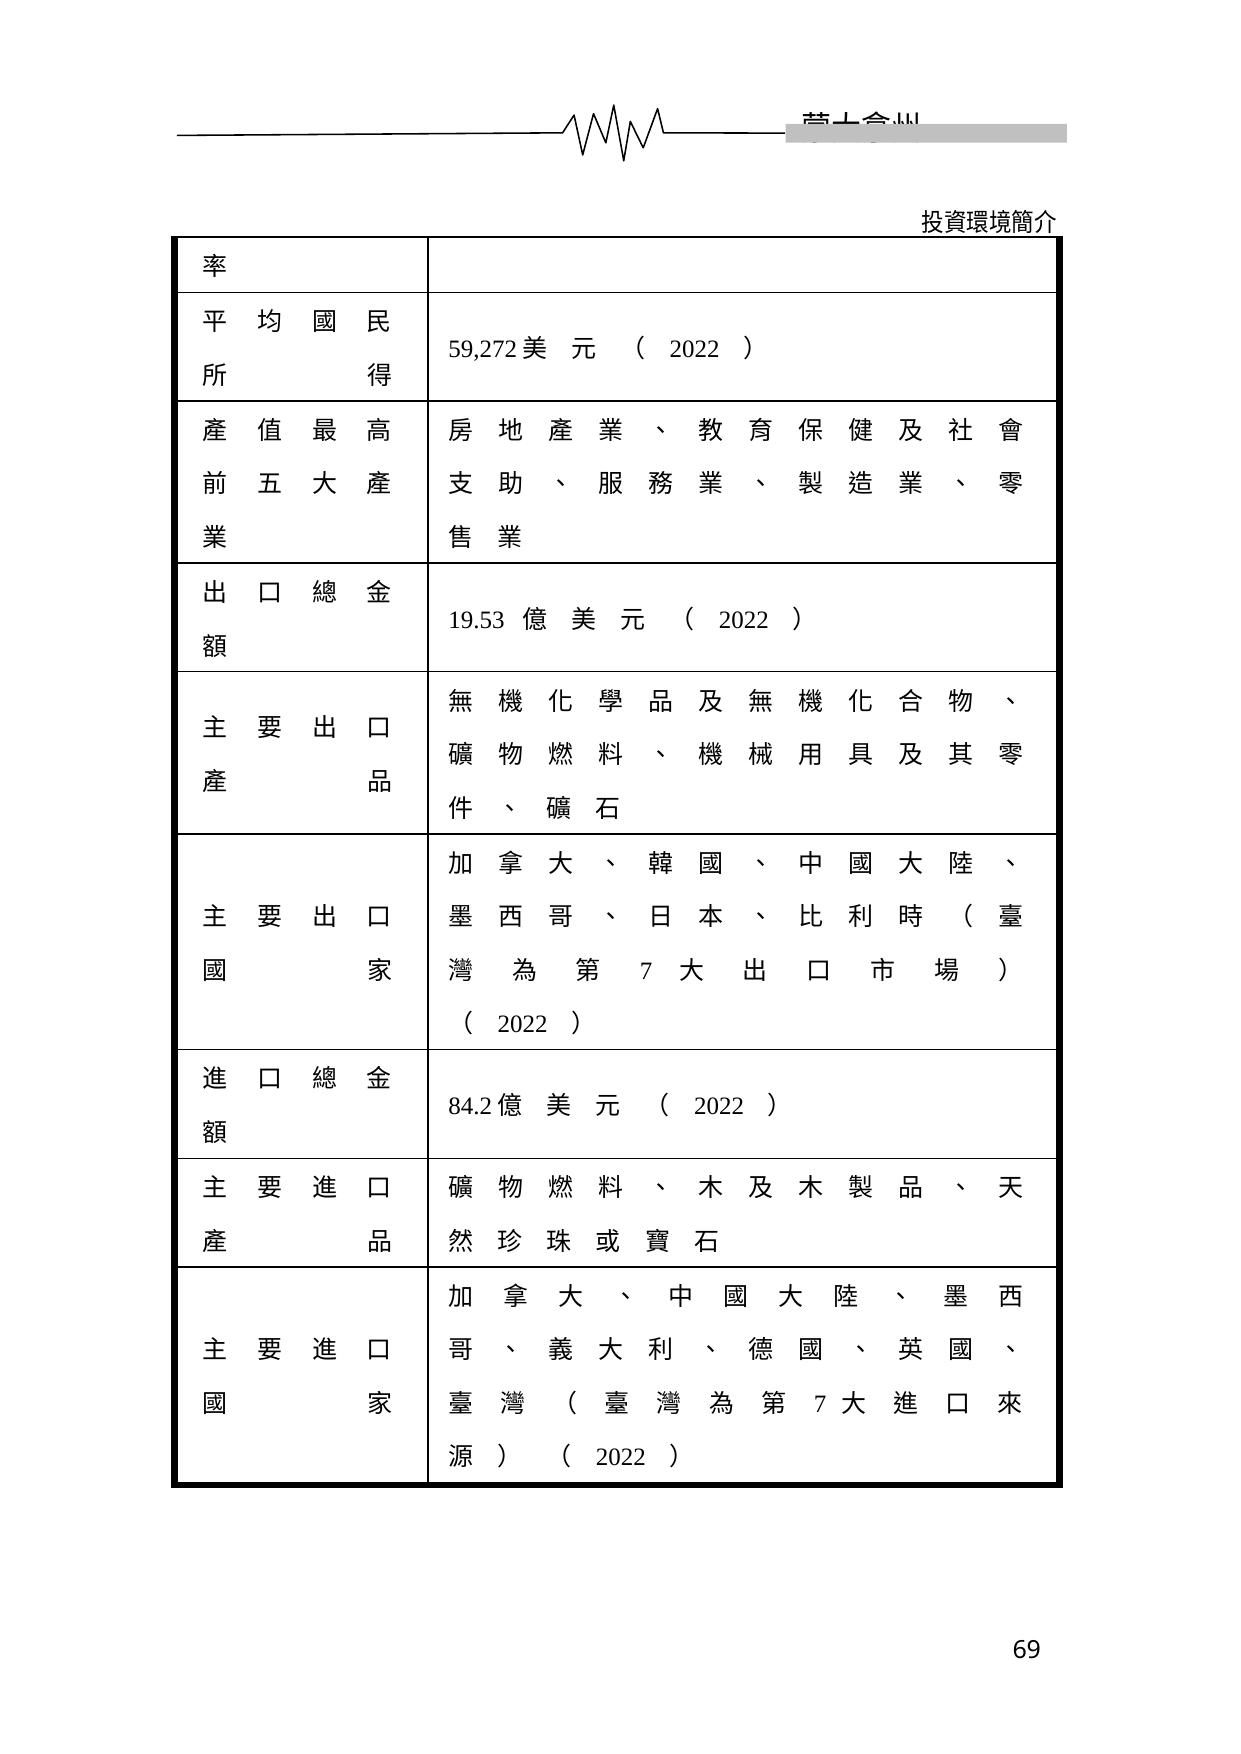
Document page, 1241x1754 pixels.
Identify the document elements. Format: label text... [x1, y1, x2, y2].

table_cell 礦物燃料、木及木製品、天然珍珠或寶石 [429, 1159, 1056, 1266]
table_cell 房地產業、教育保健及社會支助、服務業、製造業、零售業 [429, 402, 1056, 562]
table_cell 平均國民所得 [178, 293, 427, 400]
table_cell 19.53億美元（2022） [429, 564, 1056, 671]
table_cell 進口總金額 [178, 1050, 427, 1157]
table_cell 59,272美元（2022） [429, 293, 1056, 400]
table_cell 主要出口產品 [178, 672, 427, 833]
table_cell 出口總金額 [178, 564, 427, 671]
table_cell 主要進口產品 [178, 1159, 427, 1266]
table_cell 主要出口國家 [178, 835, 427, 1049]
table_cell 加拿大、韓國、中國大陸、墨西哥、日本、比利時（臺灣為第7大出口市場）（2022） [429, 835, 1056, 1049]
table_cell 加拿大、中國大陸、墨西哥、義大利、德國、英國、臺灣（臺灣為第7大進口來源）（2022） [429, 1268, 1056, 1482]
table_cell 84.2億美元（2022） [429, 1050, 1056, 1157]
table_cell [429, 238, 1056, 291]
table_cell 產值最高前五大產業 [178, 402, 427, 562]
table_cell 率 [178, 238, 427, 291]
table_cell 無機化學品及無機化合物、礦物燃料、機械用具及其零件、礦石 [429, 672, 1056, 833]
table_cell 主要進口國家 [178, 1268, 427, 1482]
